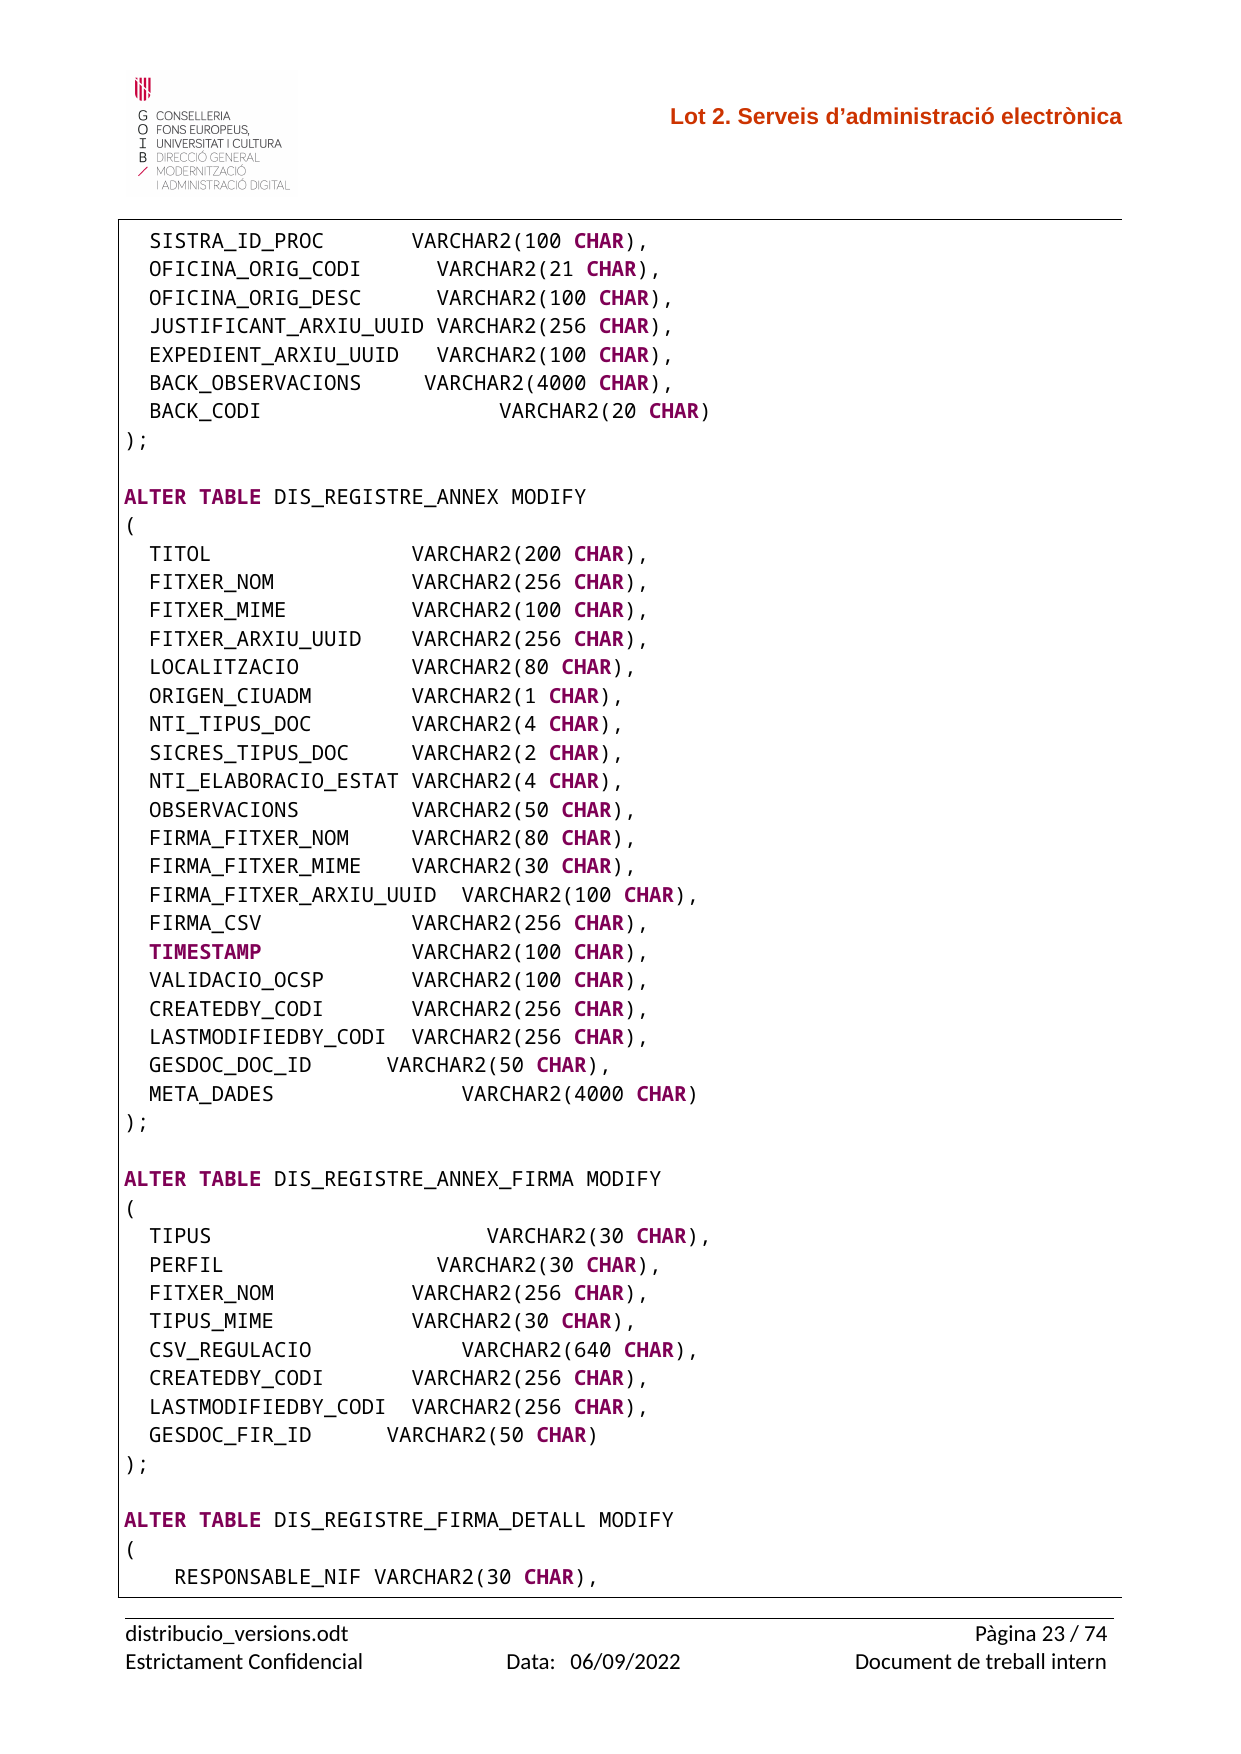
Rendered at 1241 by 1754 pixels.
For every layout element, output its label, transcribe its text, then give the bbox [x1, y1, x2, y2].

picture [126, 70, 299, 197]
table_header SISTRA_ID_PROC VARCHAR2(100 CHAR), OFICINA_ORIG_CODI VARCHAR2(21 CHAR), OFICINA_ORIG_DESC VARCHAR2(100 CHAR), JUSTIFICANT_ARXIU_UUID VARCHAR2(256 CHAR), EXPEDIENT_ARXIU_UUID VARCHAR2(100 CHAR), BACK_OBSERVACIONS VARCHAR2(4000 CHAR), BACK_CODI VARCHAR2(20 CHAR) ); ALTER TABLE DIS_REGISTRE_ANNEX MODIFY ( TITOL VARCHAR2(200 CHAR), FITXER_NOM VARCHAR2(256 CHAR), FITXER_MIME VARCHAR2(100 CHAR), FITXER_ARXIU_UUID VARCHAR2(256 CHAR), LOCALITZACIO VARCHAR2(80 CHAR), ORIGEN_CIUADM VARCHAR2(1 CHAR), NTI_TIPUS_DOC VARCHAR2(4 CHAR), SICRES_TIPUS_DOC VARCHAR2(2 CHAR), NTI_ELABORACIO_ESTAT VARCHAR2(4 CHAR), OBSERVACIONS VARCHAR2(50 CHAR), FIRMA_FITXER_NOM VARCHAR2(80 CHAR), FIRMA_FITXER_MIME VARCHAR2(30 CHAR), FIRMA_FITXER_ARXIU_UUID VARCHAR2(100 CHAR), FIRMA_CSV VARCHAR2(256 CHAR), TIMESTAMP VARCHAR2(100 CHAR), VALIDACIO_OCSP VARCHAR2(100 CHAR), CREATEDBY_CODI VARCHAR2(256 CHAR), LASTMODIFIEDBY_CODI VARCHAR2(256 CHAR), GESDOC_DOC_ID VARCHAR2(50 CHAR), META_DADES VARCHAR2(4000 CHAR) ); ALTER TABLE DIS_REGISTRE_ANNEX_FIRMA MODIFY ( TIPUS VARCHAR2(30 CHAR), PERFIL VARCHAR2(30 CHAR), FITXER_NOM VARCHAR2(256 CHAR), TIPUS_MIME VARCHAR2(30 CHAR), CSV_REGULACIO VARCHAR2(640 CHAR), CREATEDBY_CODI VARCHAR2(256 CHAR), LASTMODIFIEDBY_CODI VARCHAR2(256 CHAR), GESDOC_FIR_ID VARCHAR2(50 CHAR) ); ALTER TABLE DIS_REGISTRE_FIRMA_DETALL MODIFY ( RESPONSABLE_NIF VARCHAR2(30 CHAR), [119, 220, 1122, 1597]
